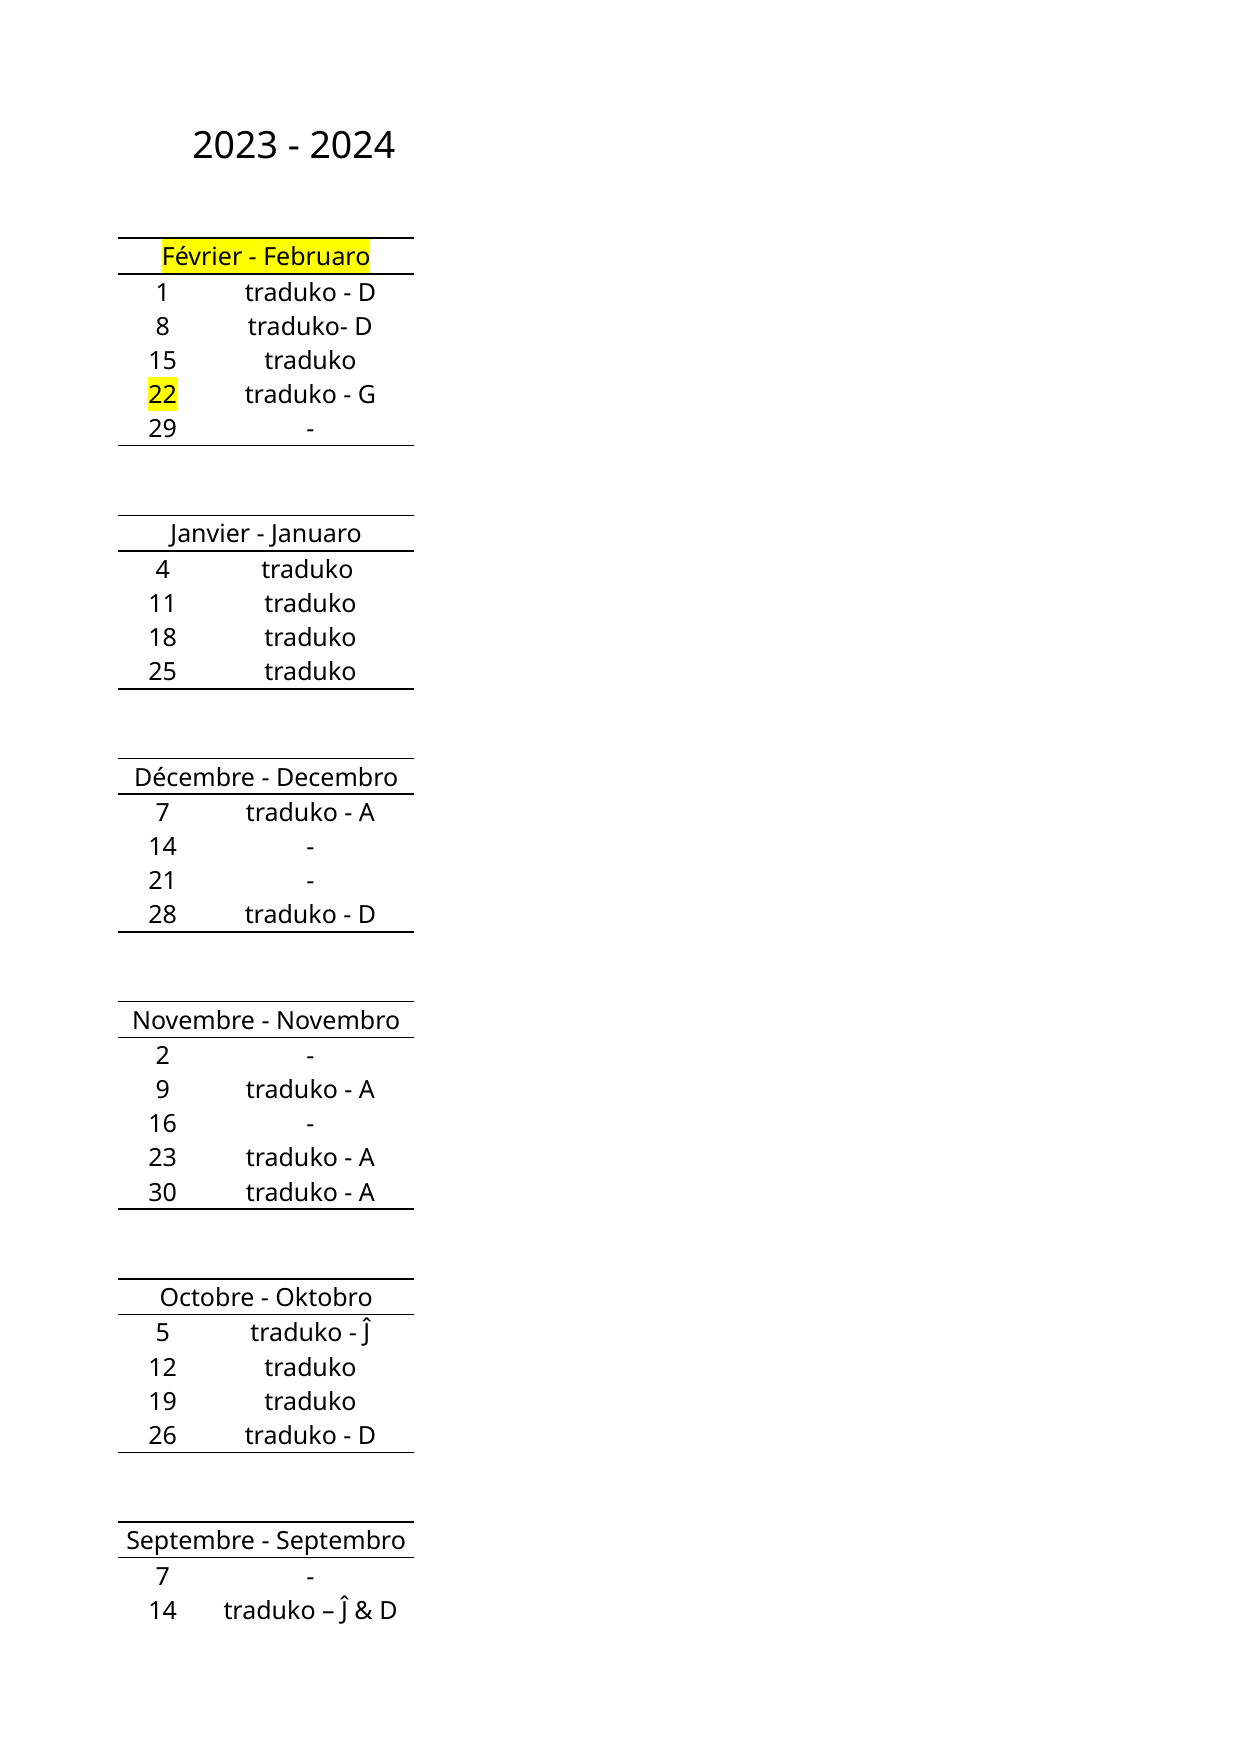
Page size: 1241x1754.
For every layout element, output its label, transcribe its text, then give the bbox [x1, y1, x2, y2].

table_cell 15 [118, 343, 207, 377]
table_cell 18 [118, 620, 207, 654]
table_cell traduko [207, 1383, 414, 1417]
table_header Février - Februaro [118, 239, 414, 273]
table_header Octobre - Oktobro [118, 1280, 414, 1313]
table_header Janvier - Januaro [118, 516, 414, 550]
table_cell - [207, 829, 414, 863]
table_cell 30 [118, 1174, 207, 1208]
table_cell 14 [118, 829, 207, 863]
table_cell 8 [118, 309, 207, 343]
table_cell 2 [118, 1038, 207, 1072]
table_cell traduko [207, 552, 414, 586]
table_cell traduko - A [207, 1174, 414, 1208]
table_header Novembre - Novembro [118, 1002, 414, 1036]
table_cell - [207, 1038, 414, 1072]
table_cell traduko [207, 586, 414, 620]
table_cell 5 [118, 1315, 207, 1349]
table_cell traduko - D [207, 275, 414, 308]
table_cell traduko - D [207, 897, 414, 931]
table_cell traduko- D [207, 309, 414, 343]
table_cell - [207, 1106, 414, 1140]
table_header Décembre - Decembro [118, 759, 414, 793]
text 2023 - 2024 [118, 118, 1122, 169]
table_cell - [207, 411, 414, 445]
table_cell 25 [118, 654, 207, 688]
table_cell traduko [207, 343, 414, 377]
table_cell 21 [118, 863, 207, 897]
table_cell 28 [118, 897, 207, 931]
table_cell traduko - G [207, 377, 414, 411]
table_cell traduko [207, 1349, 414, 1383]
table_cell - [207, 1558, 414, 1592]
table_cell 23 [118, 1140, 207, 1174]
table_cell 22 [118, 377, 207, 411]
table_cell 7 [118, 795, 207, 829]
table_cell traduko - A [207, 795, 414, 829]
table_header Septembre - Septembro [118, 1523, 414, 1557]
table_cell 7 [118, 1558, 207, 1592]
table_cell 12 [118, 1349, 207, 1383]
table_cell 19 [118, 1383, 207, 1417]
table_cell 4 [118, 552, 207, 586]
table_cell 1 [118, 275, 207, 308]
table_cell traduko - A [207, 1140, 414, 1174]
table_cell 26 [118, 1417, 207, 1451]
table_cell traduko - A [207, 1072, 414, 1106]
table_cell 9 [118, 1072, 207, 1106]
table_cell traduko [207, 654, 414, 688]
table_cell traduko – Ĵ & D [207, 1592, 414, 1626]
table_cell traduko - D [207, 1417, 414, 1451]
table_cell 11 [118, 586, 207, 620]
table_cell traduko - Ĵ [207, 1315, 414, 1349]
table_cell 16 [118, 1106, 207, 1140]
table_cell 14 [118, 1592, 207, 1626]
table_cell traduko [207, 620, 414, 654]
table_cell 29 [118, 411, 207, 445]
table_cell - [207, 863, 414, 897]
